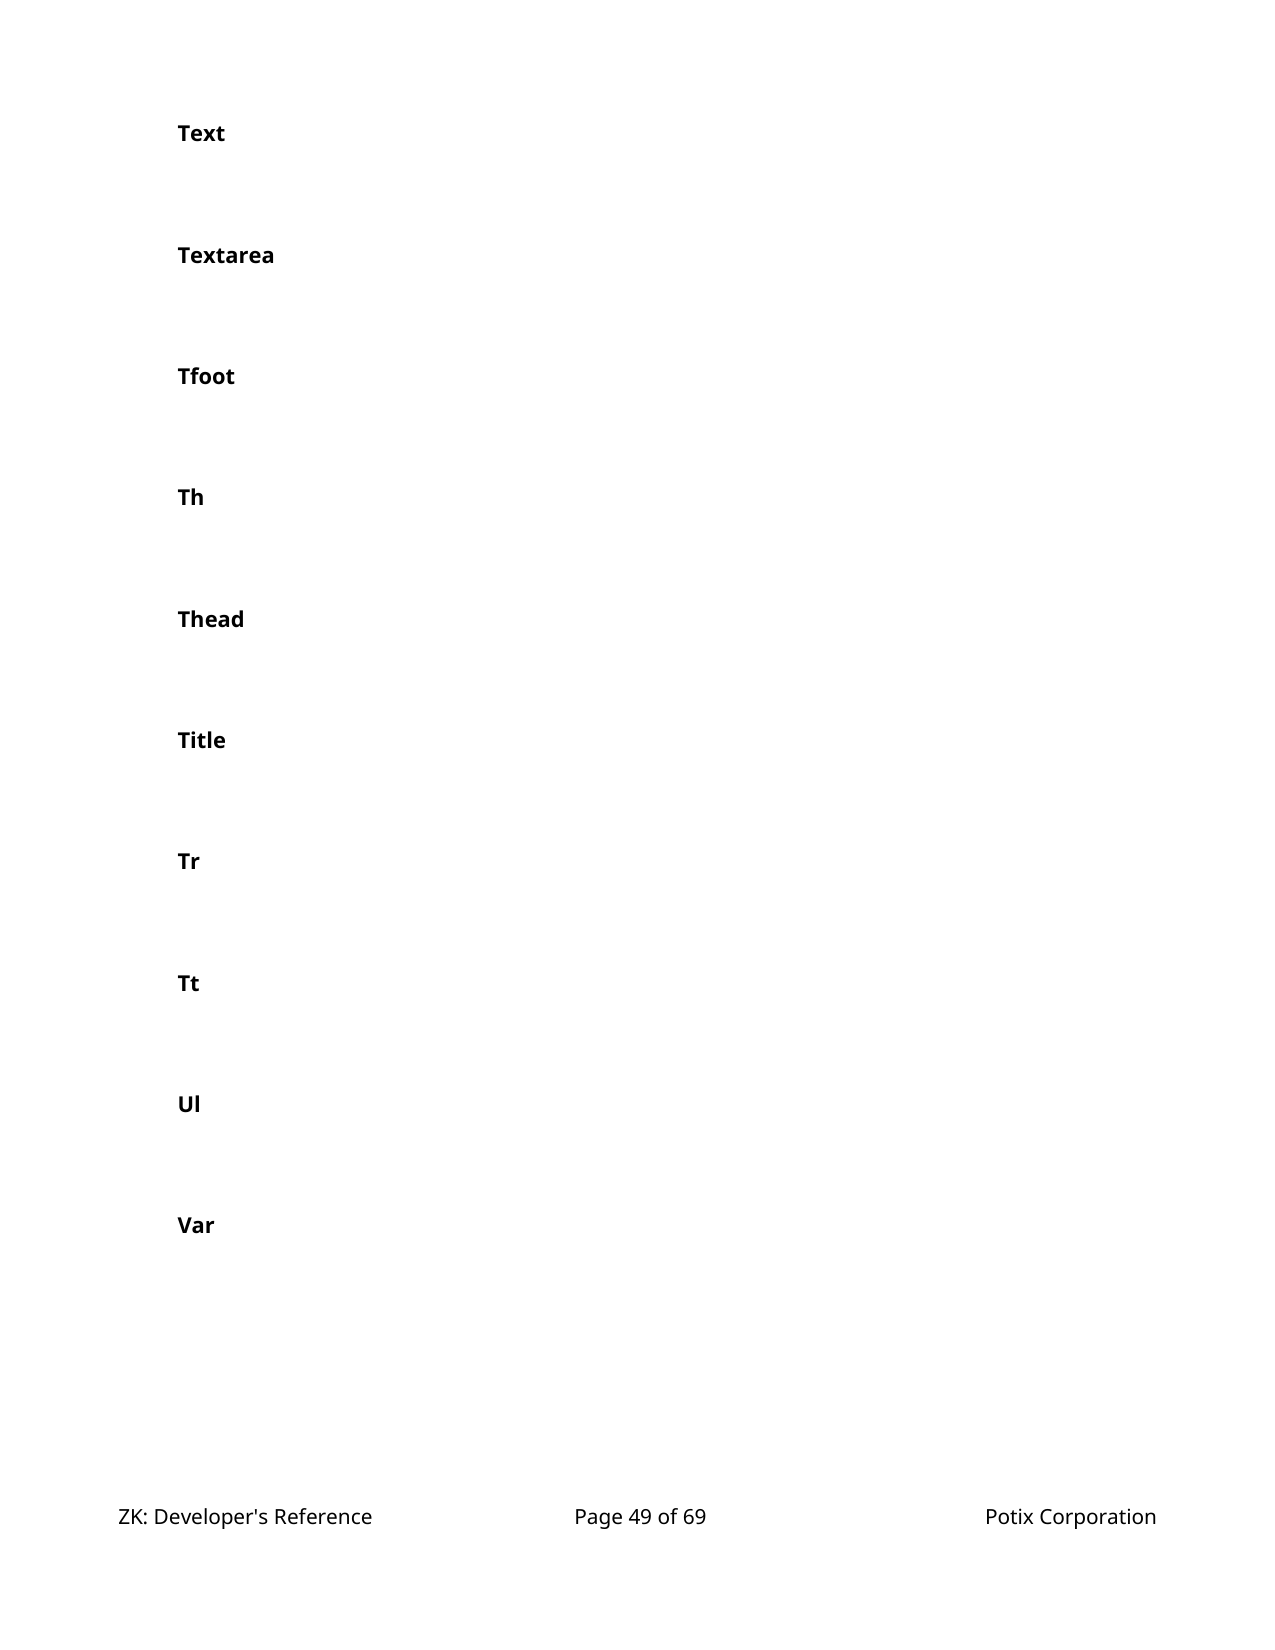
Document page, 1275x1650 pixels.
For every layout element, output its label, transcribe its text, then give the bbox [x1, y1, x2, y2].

subtitle Tr [177, 846, 1157, 876]
subtitle Tt [177, 968, 1157, 998]
subtitle Title [177, 725, 1157, 755]
subtitle Thead [177, 603, 1157, 633]
subtitle Th [177, 482, 1157, 512]
subtitle Ul [177, 1089, 1157, 1119]
subtitle Var [177, 1210, 1157, 1240]
subtitle Text [177, 118, 1157, 148]
subtitle Tfoot [177, 361, 1157, 391]
subtitle Textarea [177, 239, 1157, 269]
